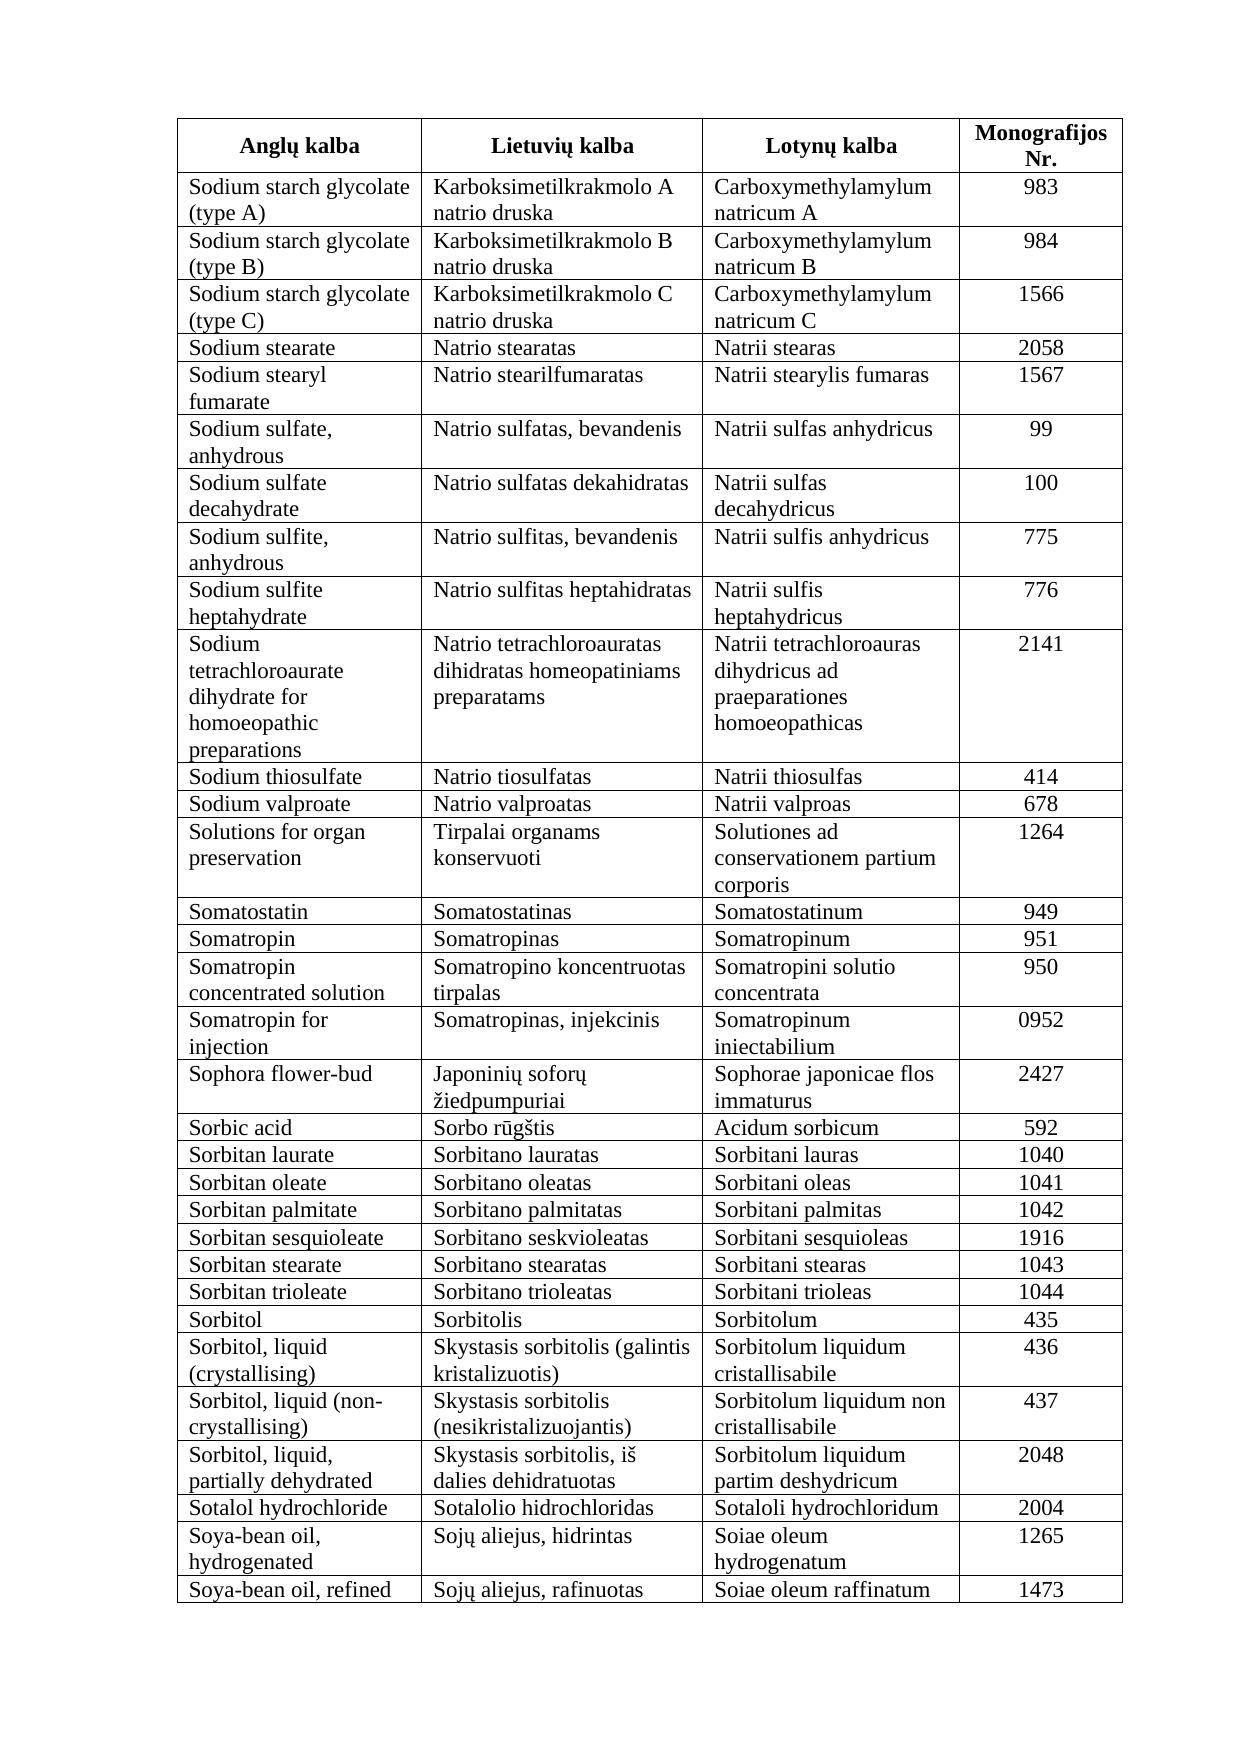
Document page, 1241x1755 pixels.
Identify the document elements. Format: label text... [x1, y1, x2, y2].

table_header Lotynų kalba [703, 119, 959, 172]
table_cell 1916 [960, 1224, 1122, 1250]
table_cell Sodium starch glycolate (type B) [178, 227, 421, 279]
table_cell Natrii tetrachloroauras dihydricus ad praeparationes homoeopathicas [703, 630, 959, 762]
table_cell Sodium tetrachloroaurate dihydrate for homoeopathic preparations [178, 630, 421, 762]
table_cell 775 [960, 523, 1122, 576]
table_header Anglų kalba [178, 119, 421, 172]
table_cell Somatostatin [178, 898, 421, 924]
table_cell Sorbitano oleatas [422, 1169, 702, 1195]
table_cell 2141 [960, 630, 1122, 762]
table_cell 678 [960, 791, 1122, 817]
table_header Lietuvių kalba [422, 119, 702, 172]
table_cell 414 [960, 763, 1122, 789]
table_cell Sorbitolum [703, 1306, 959, 1332]
table_cell Sorbitol, liquid (crystallising) [178, 1333, 421, 1386]
table_cell Natrio sulfatas, bevandenis [422, 415, 702, 468]
table_cell Sorbitolum liquidum partim deshydricum [703, 1441, 959, 1493]
table_cell Skystasis sorbitolis (nesikristalizuojantis) [422, 1387, 702, 1440]
table_cell Solutiones ad conservationem partium corporis [703, 818, 959, 897]
table_cell Natrii sulfis anhydricus [703, 523, 959, 576]
table_cell Sorbitani lauras [703, 1141, 959, 1168]
table_cell Soiae oleum raffinatum [703, 1576, 959, 1602]
table_cell Sojų aliejus, rafinuotas [422, 1576, 702, 1602]
table_cell Sodium starch glycolate (type A) [178, 173, 421, 226]
table_cell Somatostatinum [703, 898, 959, 924]
table_cell Solutions for organ preservation [178, 818, 421, 897]
table_cell Sorbitano lauratas [422, 1141, 702, 1168]
table_cell Sorbitolum liquidum non cristallisabile [703, 1387, 959, 1440]
table_cell Natrii thiosulfas [703, 763, 959, 789]
table_cell Sodium sulfate decahydrate [178, 469, 421, 522]
table_cell Sorbitani palmitas [703, 1196, 959, 1223]
table_cell Natrio sulfitas, bevandenis [422, 523, 702, 576]
table_cell Sophorae japonicae flos immaturus [703, 1060, 959, 1113]
table_cell Natrio stearatas [422, 334, 702, 361]
table_cell Sorbitan trioleate [178, 1279, 421, 1305]
table_cell 1043 [960, 1251, 1122, 1277]
table_cell Sorbitani sesquioleas [703, 1224, 959, 1250]
table_cell Tirpalai organams konservuoti [422, 818, 702, 897]
table_cell 984 [960, 227, 1122, 279]
table_cell Sorbitano trioleatas [422, 1279, 702, 1305]
table_cell Sotalolio hidrochloridas [422, 1495, 702, 1521]
table_cell Somatostatinas [422, 898, 702, 924]
table_cell 436 [960, 1333, 1122, 1386]
table_cell Sorbo rūgštis [422, 1114, 702, 1140]
table_cell Carboxymethylamylum natricum B [703, 227, 959, 279]
table_cell 2058 [960, 334, 1122, 361]
table_cell Natrii stearas [703, 334, 959, 361]
table_cell 1473 [960, 1576, 1122, 1602]
table_cell Somatropinas, injekcinis [422, 1007, 702, 1059]
table_cell Skystasis sorbitolis, iš dalies dehidratuotas [422, 1441, 702, 1493]
table_cell 435 [960, 1306, 1122, 1332]
table_cell Sodium stearyl fumarate [178, 362, 421, 414]
table_cell Natrio valproatas [422, 791, 702, 817]
table_cell 2427 [960, 1060, 1122, 1113]
table_cell Sorbitan stearate [178, 1251, 421, 1277]
table_header Monografijos Nr. [960, 119, 1122, 172]
table_cell Sorbitolum liquidum cristallisabile [703, 1333, 959, 1386]
table_cell Sodium starch glycolate (type C) [178, 280, 421, 333]
table_cell Sodium sulfite, anhydrous [178, 523, 421, 576]
table_cell Sorbitano stearatas [422, 1251, 702, 1277]
table_cell Sorbitol, liquid (non-crystallising) [178, 1387, 421, 1440]
table_cell Soya-bean oil, hydrogenated [178, 1522, 421, 1574]
table_cell 1040 [960, 1141, 1122, 1168]
table_cell Sophora flower-bud [178, 1060, 421, 1113]
table_cell Sorbitano seskvioleatas [422, 1224, 702, 1250]
table_cell 2048 [960, 1441, 1122, 1493]
table_cell 437 [960, 1387, 1122, 1440]
table_cell Carboxymethylamylum natricum C [703, 280, 959, 333]
table_cell Sotalol hydrochloride [178, 1495, 421, 1521]
table_cell Sotaloli hydrochloridum [703, 1495, 959, 1521]
table_cell Sorbitano palmitatas [422, 1196, 702, 1223]
table_cell Sorbitolis [422, 1306, 702, 1332]
table_cell 776 [960, 577, 1122, 629]
table_cell 1041 [960, 1169, 1122, 1195]
table_cell Somatropinas [422, 925, 702, 952]
table_cell Sodium stearate [178, 334, 421, 361]
table_cell Sorbitan sesquioleate [178, 1224, 421, 1250]
table_cell 0952 [960, 1007, 1122, 1059]
table_cell Natrio sulfatas dekahidratas [422, 469, 702, 522]
table_cell Sodium thiosulfate [178, 763, 421, 789]
table_cell Sodium sulfate, anhydrous [178, 415, 421, 468]
table_cell Natrio stearilfumaratas [422, 362, 702, 414]
table_cell 1567 [960, 362, 1122, 414]
table_cell Somatropin for injection [178, 1007, 421, 1059]
table_cell Natrio tetrachloroauratas dihidratas homeopatiniams preparatams [422, 630, 702, 762]
table_cell Acidum sorbicum [703, 1114, 959, 1140]
table_cell Sodium sulfite heptahydrate [178, 577, 421, 629]
table_cell Sorbitani oleas [703, 1169, 959, 1195]
table_cell Sorbitan laurate [178, 1141, 421, 1168]
table_cell 950 [960, 953, 1122, 1006]
table_cell 983 [960, 173, 1122, 226]
table_cell 949 [960, 898, 1122, 924]
table_cell Somatropino koncentruotas tirpalas [422, 953, 702, 1006]
table_cell Natrio sulfitas heptahidratas [422, 577, 702, 629]
table_cell Natrii sulfis heptahydricus [703, 577, 959, 629]
table_cell Karboksimetilkrakmolo C natrio druska [422, 280, 702, 333]
table_cell Sorbitol [178, 1306, 421, 1332]
table_cell Natrii valproas [703, 791, 959, 817]
table_cell Soiae oleum hydrogenatum [703, 1522, 959, 1574]
table_cell Sorbitol, liquid, partially dehydrated [178, 1441, 421, 1493]
table_cell 100 [960, 469, 1122, 522]
table_cell Somatropinum [703, 925, 959, 952]
table_cell Karboksimetilkrakmolo B natrio druska [422, 227, 702, 279]
table_cell 99 [960, 415, 1122, 468]
table_cell Sojų aliejus, hidrintas [422, 1522, 702, 1574]
table_cell 1264 [960, 818, 1122, 897]
table_cell 1566 [960, 280, 1122, 333]
table_cell 2004 [960, 1495, 1122, 1521]
table_cell 951 [960, 925, 1122, 952]
table_cell Sorbic acid [178, 1114, 421, 1140]
table_cell Somatropin concentrated solution [178, 953, 421, 1006]
table_cell Skystasis sorbitolis (galintis kristalizuotis) [422, 1333, 702, 1386]
table_cell Natrio tiosulfatas [422, 763, 702, 789]
table_cell Sorbitan palmitate [178, 1196, 421, 1223]
table_cell Natrii sulfas decahydricus [703, 469, 959, 522]
table_cell Sorbitan oleate [178, 1169, 421, 1195]
table_cell Japoninių soforų žiedpumpuriai [422, 1060, 702, 1113]
table_cell Somatropin [178, 925, 421, 952]
table_cell Somatropini solutio concentrata [703, 953, 959, 1006]
table_cell Sodium valproate [178, 791, 421, 817]
table_cell 592 [960, 1114, 1122, 1140]
table_cell Sorbitani trioleas [703, 1279, 959, 1305]
table_cell Karboksimetilkrakmolo A natrio druska [422, 173, 702, 226]
table_cell 1044 [960, 1279, 1122, 1305]
table_cell Somatropinum iniectabilium [703, 1007, 959, 1059]
table_cell Sorbitani stearas [703, 1251, 959, 1277]
table_cell Natrii stearylis fumaras [703, 362, 959, 414]
table_cell Carboxymethylamylum natricum A [703, 173, 959, 226]
table_cell 1042 [960, 1196, 1122, 1223]
table_cell Natrii sulfas anhydricus [703, 415, 959, 468]
table_cell Soya-bean oil, refined [178, 1576, 421, 1602]
table_cell 1265 [960, 1522, 1122, 1574]
